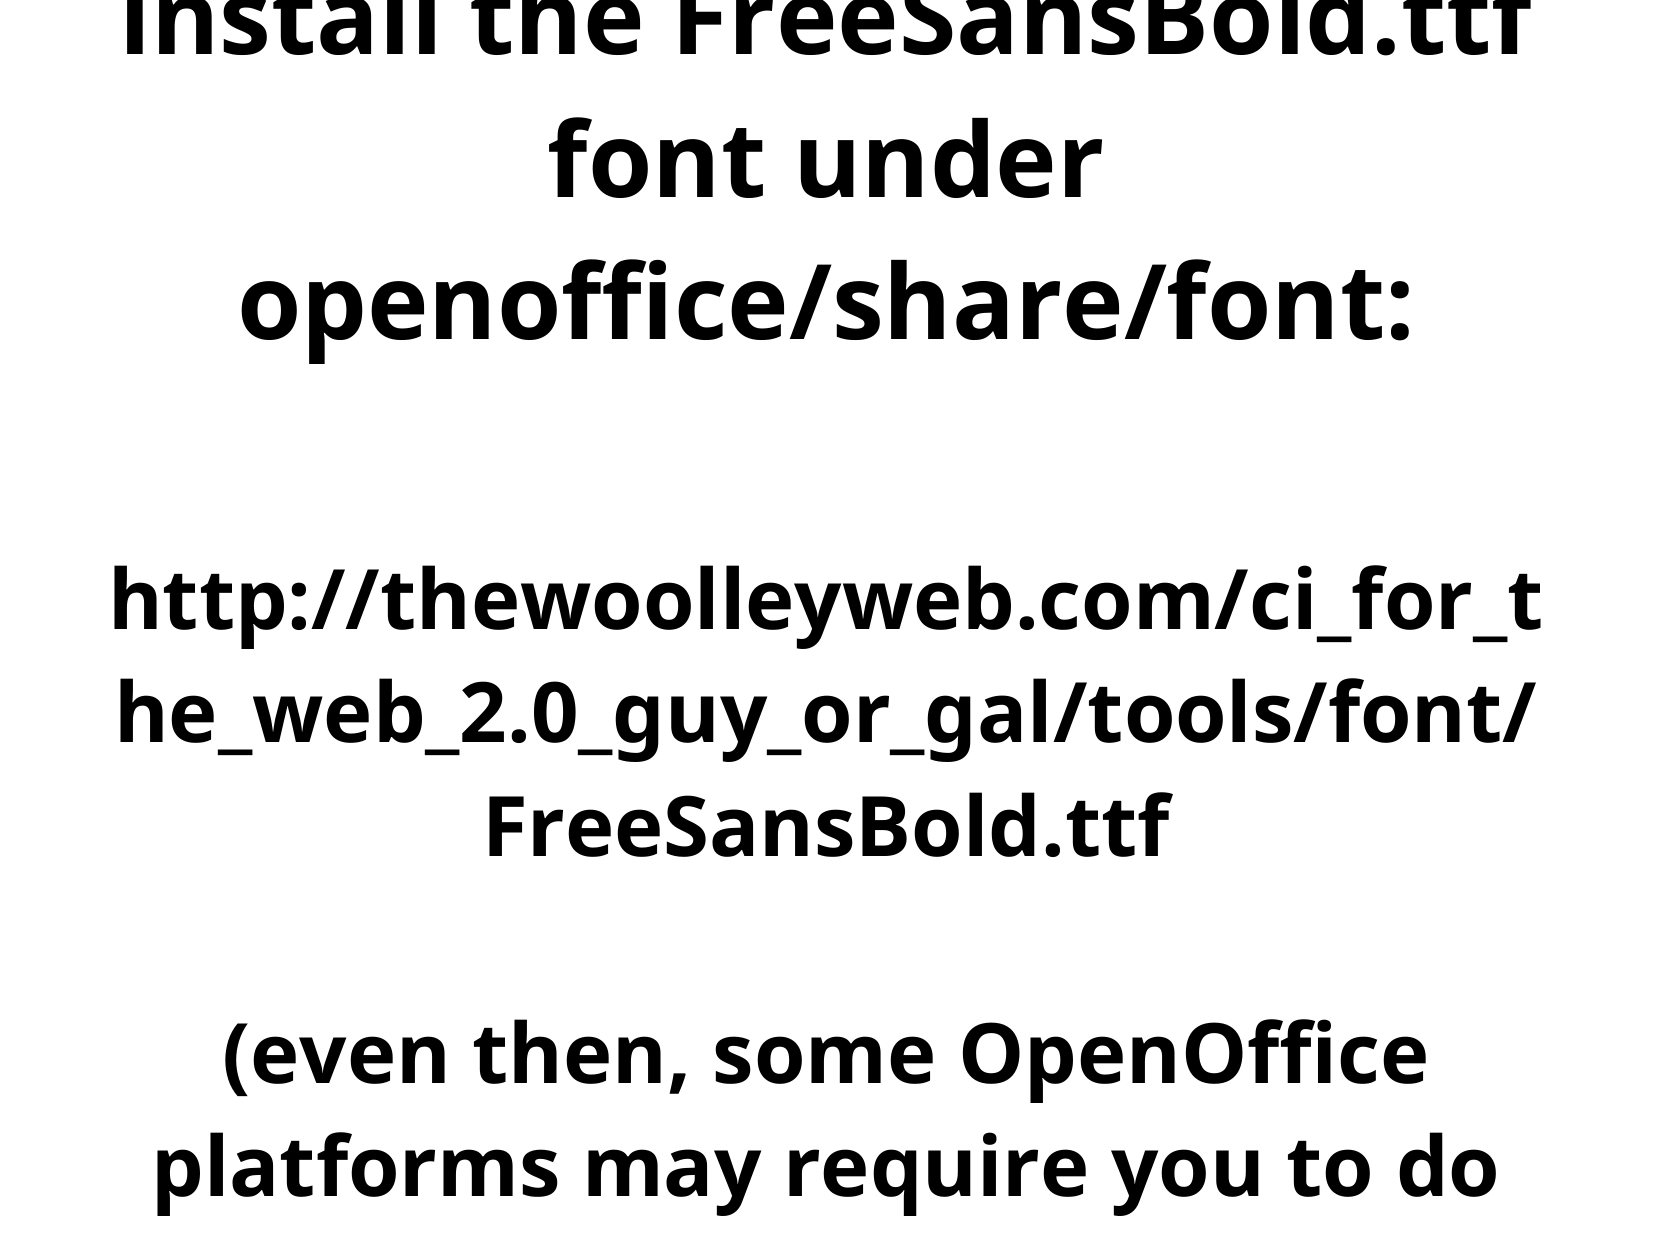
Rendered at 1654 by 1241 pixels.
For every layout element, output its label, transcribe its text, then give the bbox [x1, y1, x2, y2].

title For best formatting, please install the FreeSansBold.ttf font under openoffice/share/font: http://thewoolleyweb.com/ci_for_the_web_2.0_guy_or_gal/tools/font/FreeSansBold.ttf (even then, some OpenOffice platforms may require you to do outline -> select all -> and pick the font. But hey, it's free...) [82, 18, 1571, 1232]
